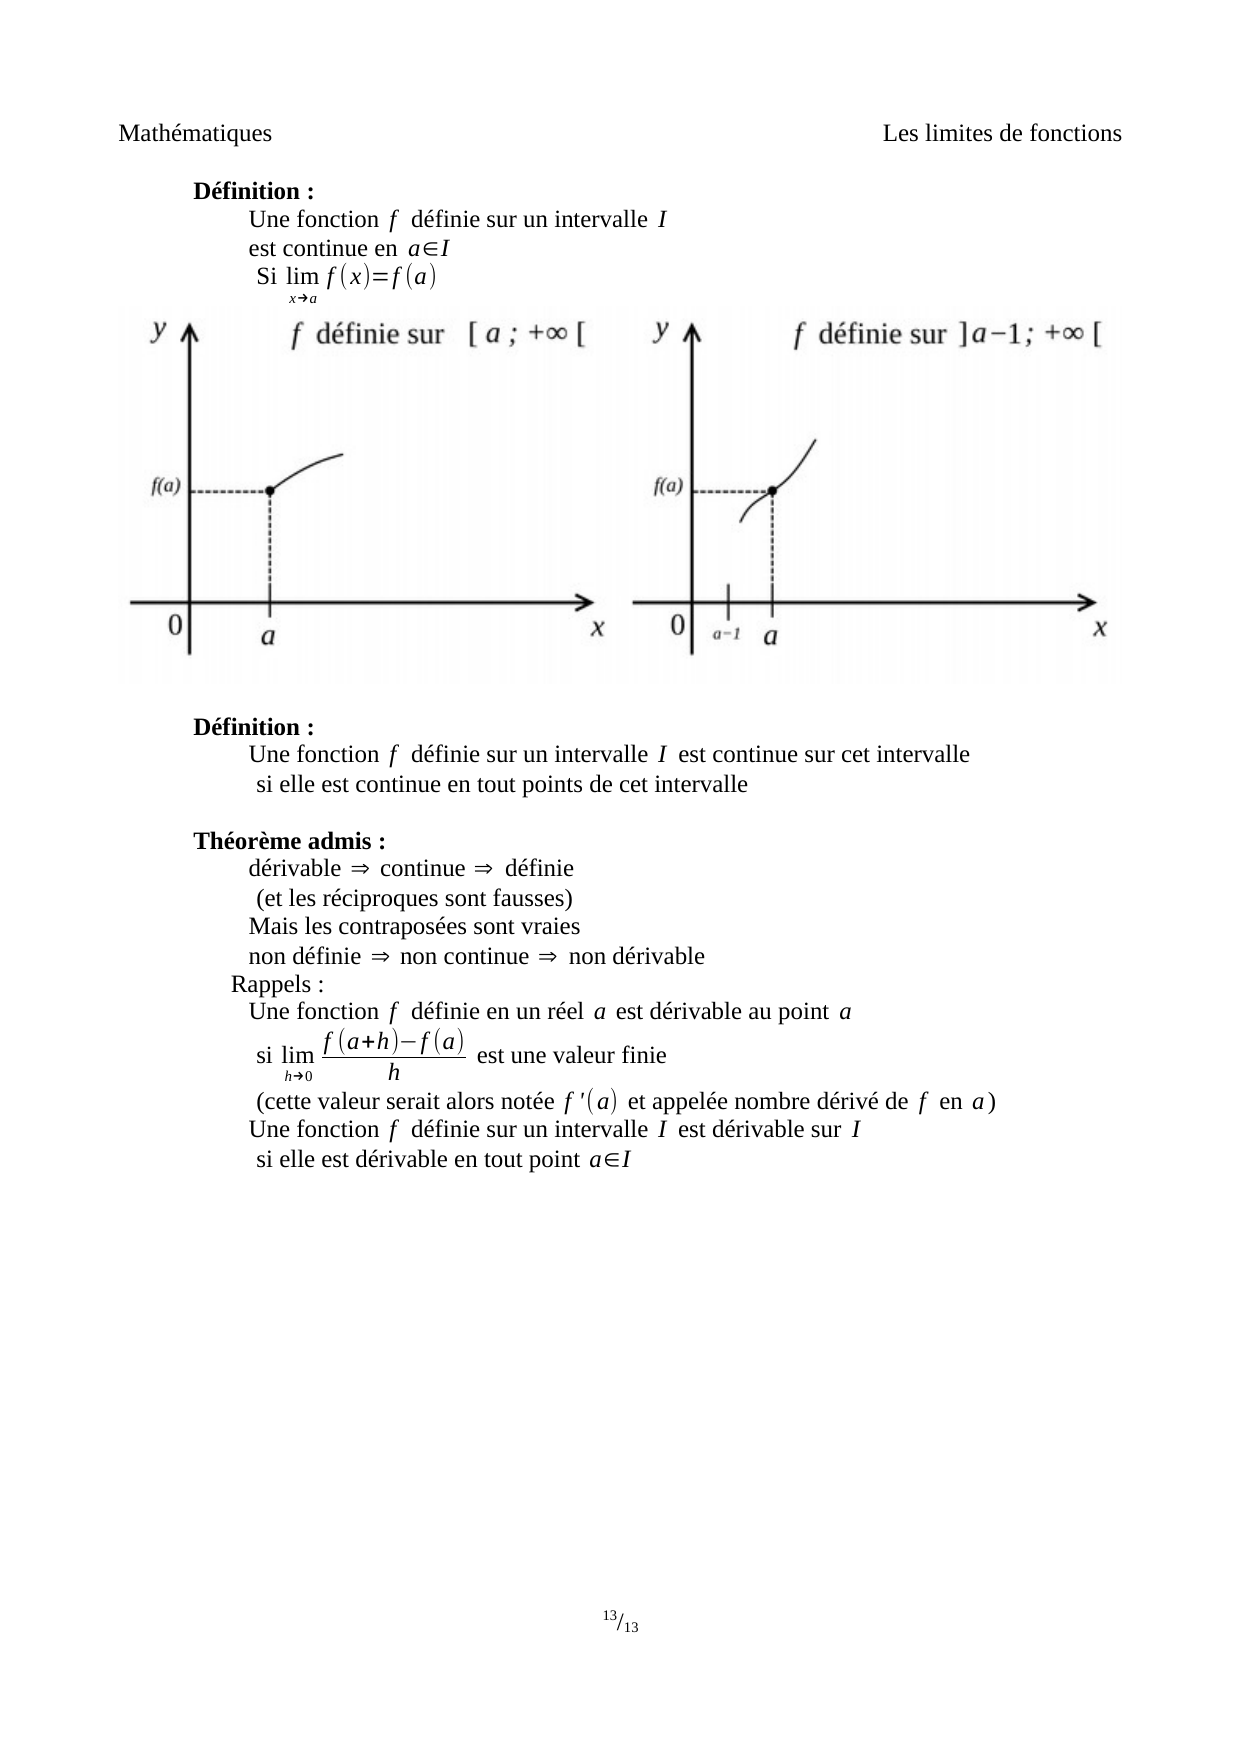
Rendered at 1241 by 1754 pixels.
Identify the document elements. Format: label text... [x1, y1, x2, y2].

list Théorème admis : [156, 826, 1122, 855]
picture [118, 306, 1123, 684]
list Définition : [156, 712, 1122, 741]
list Rappels : [193, 969, 1122, 998]
list Définition : [156, 176, 1122, 205]
